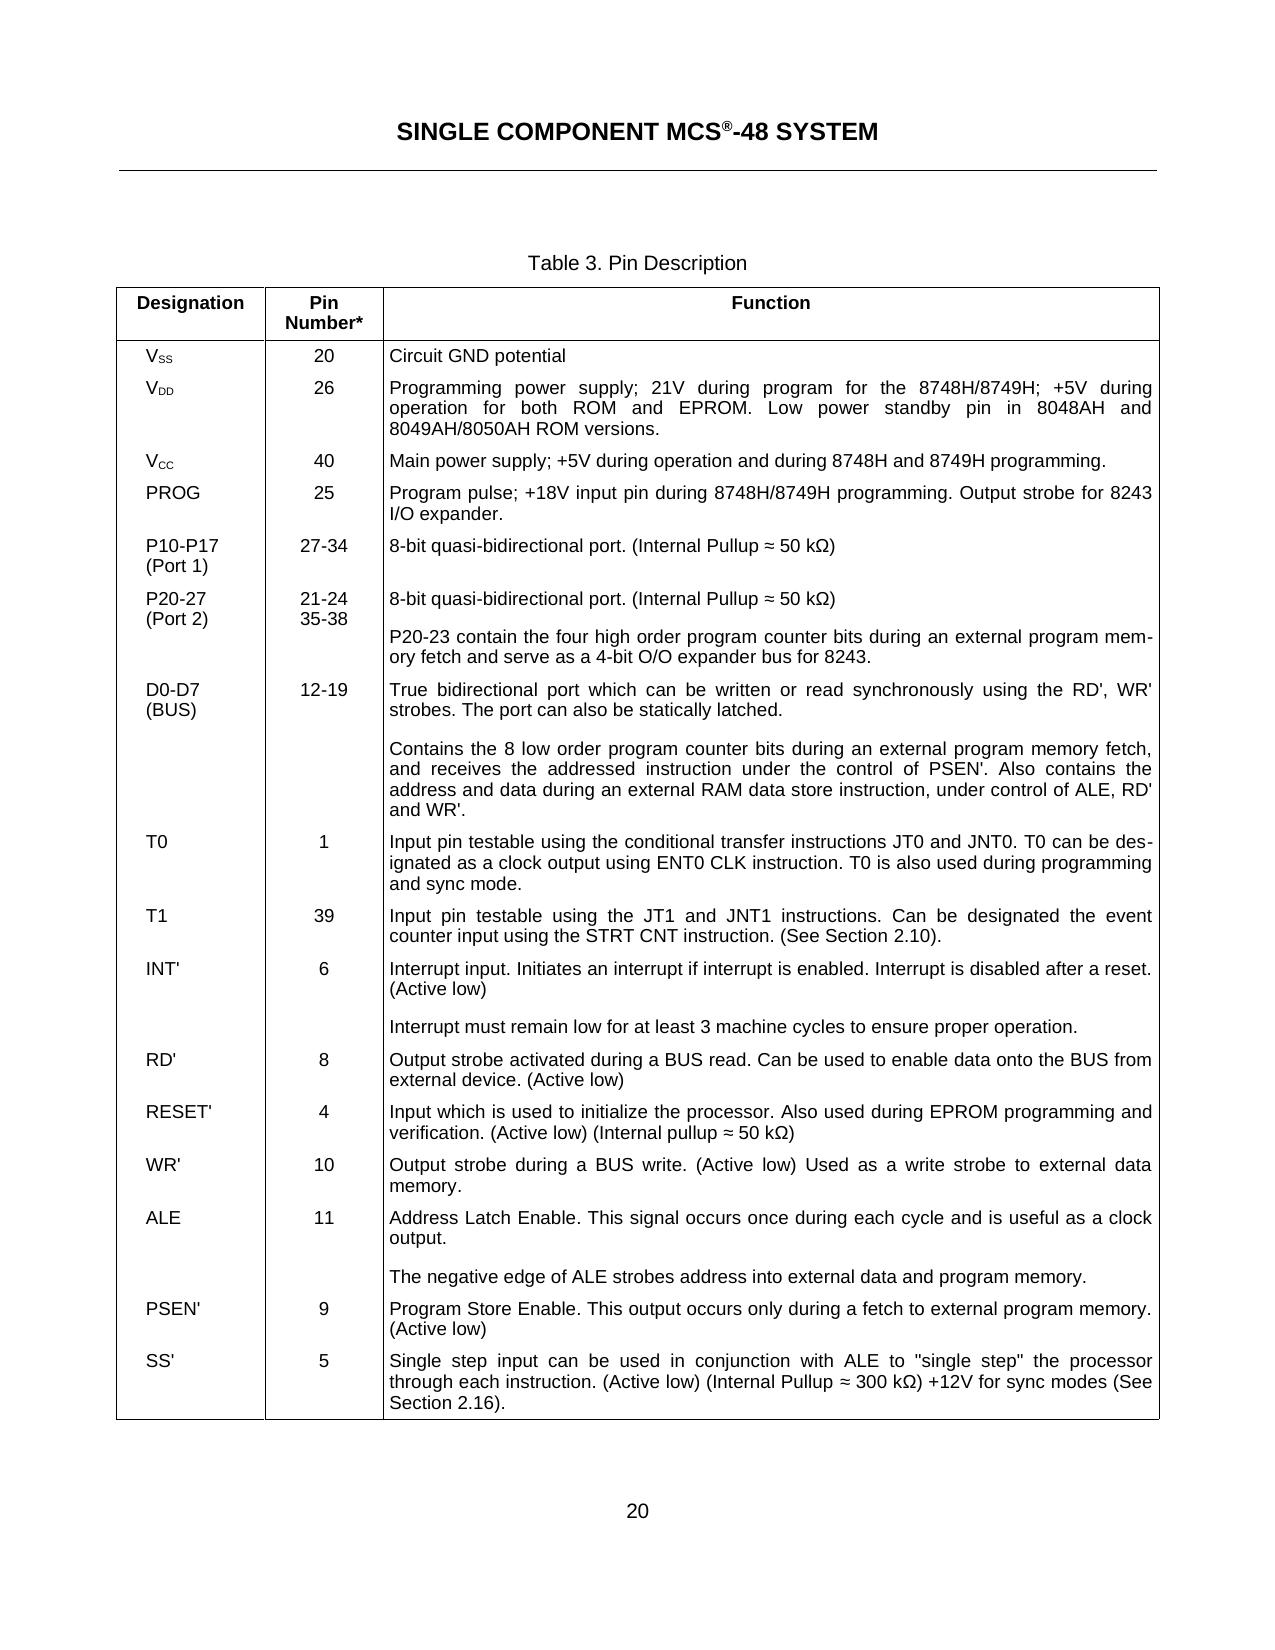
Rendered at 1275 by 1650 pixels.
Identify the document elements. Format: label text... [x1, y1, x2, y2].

table_cell PROG [117, 477, 264, 530]
table_cell VDD [117, 372, 264, 445]
table_cell D0-D7 (BUS) [117, 674, 264, 827]
table_cell Main power supply; +5V during operation and during 8748H and 8749H programming. [384, 445, 1159, 477]
table_cell Input pin testable using the conditional transfer instructions JT0 and JNT0. T0 can be des­ignated as a clock output using ENT0 CLK instruction. T0 is also used during programming and sync mode. [384, 827, 1159, 900]
table_cell 6 [266, 953, 383, 1044]
table_cell 21-24 35-38 [266, 583, 383, 674]
table_cell 12-19 [266, 674, 383, 827]
table_cell Program pulse; +18V input pin during 8748H/8749H programming. Output strobe for 8243 I/O expander. [384, 477, 1159, 530]
table_cell VCC [117, 445, 264, 477]
table_cell 1 [266, 827, 383, 900]
table_cell P20-27 (Port 2) [117, 583, 264, 674]
table_cell 10 [266, 1149, 383, 1202]
table_cell T0 [117, 827, 264, 900]
table_cell ALE [117, 1202, 264, 1293]
table_cell True bidirectional port which can be written or read synchronously using the RD', WR' strobes. The port can also be statically latched. Contains the 8 low order program counter bits during an external program memory fetch, and receives the addressed instruction under the control of PSEN'. Also contains the address and data during an external RAM data store instruction, under control of ALE, RD' and WR'. [384, 674, 1159, 827]
table_cell PSEN' [117, 1293, 264, 1346]
table_cell T1 [117, 900, 264, 953]
table_cell Single step input can be used in conjunction with ALE to "single step" the processor through each instruction. (Active low) (Internal Pullup ≈ 300 kΩ) +12V for sync modes (See Section 2.16). [384, 1346, 1159, 1419]
table_cell 11 [266, 1202, 383, 1293]
table_cell Address Latch Enable. This signal occurs once during each cycle and is useful as a clock output. The negative edge of ALE strobes address into external data and program memory. [384, 1202, 1159, 1293]
table_cell Output strobe activated during a BUS read. Can be used to enable data onto the BUS from external device. (Active low) [384, 1044, 1159, 1096]
table_cell 4 [266, 1096, 383, 1149]
table_cell Output strobe during a BUS write. (Active low) Used as a write strobe to external data memory. [384, 1149, 1159, 1202]
table_cell RESET' [117, 1096, 264, 1149]
table_cell Circuit GND potential [384, 341, 1159, 372]
table_cell INT' [117, 953, 264, 1044]
table_cell VSS [117, 341, 264, 372]
table_header Designation [117, 288, 264, 340]
table_cell 8-bit quasi-bidirectional port. (Internal Pullup ≈ 50 kΩ) [384, 530, 1159, 583]
table_cell 5 [266, 1346, 383, 1419]
table_cell RD' [117, 1044, 264, 1096]
table_cell SS' [117, 1346, 264, 1419]
table_cell 8-bit quasi-bidirectional port. (Internal Pullup ≈ 50 kΩ) P20-23 contain the four high order program counter bits during an external program mem­ory fetch and serve as a 4-bit O/O expander bus for 8243. [384, 583, 1159, 674]
table_cell 8 [266, 1044, 383, 1096]
table_cell WR' [117, 1149, 264, 1202]
table_cell Input pin testable using the JT1 and JNT1 instructions. Can be designated the event counter input using the STRT CNT instruction. (See Section 2.10). [384, 900, 1159, 953]
table_cell Programming power supply; 21V during program for the 8748H/8749H; +5V during operation for both ROM and EPROM. Low power standby pin in 8048AH and 8049AH/8050AH ROM versions. [384, 372, 1159, 445]
table_cell Interrupt input. Initiates an interrupt if interrupt is enabled. Interrupt is disabled after a reset. (Active low) Interrupt must remain low for at least 3 machine cycles to ensure proper operation. [384, 953, 1159, 1044]
table_cell 20 [266, 341, 383, 372]
table_cell P10-P17 (Port 1) [117, 530, 264, 583]
table_cell Program Store Enable. This output occurs only during a fetch to external program memory. (Active low) [384, 1293, 1159, 1346]
table_cell 27-34 [266, 530, 383, 583]
table_header Pin Number* [266, 288, 383, 340]
table_cell 9 [266, 1293, 383, 1346]
table_cell Input which is used to initialize the processor. Also used during EPROM programming and verification. (Active low) (Internal pullup ≈ 50 kΩ) [384, 1096, 1159, 1149]
table_cell 39 [266, 900, 383, 953]
table_header Function [384, 288, 1159, 340]
table_cell 26 [266, 372, 383, 445]
table_cell 40 [266, 445, 383, 477]
table_cell 25 [266, 477, 383, 530]
text Table 3. Pin Description [116, 254, 1159, 274]
